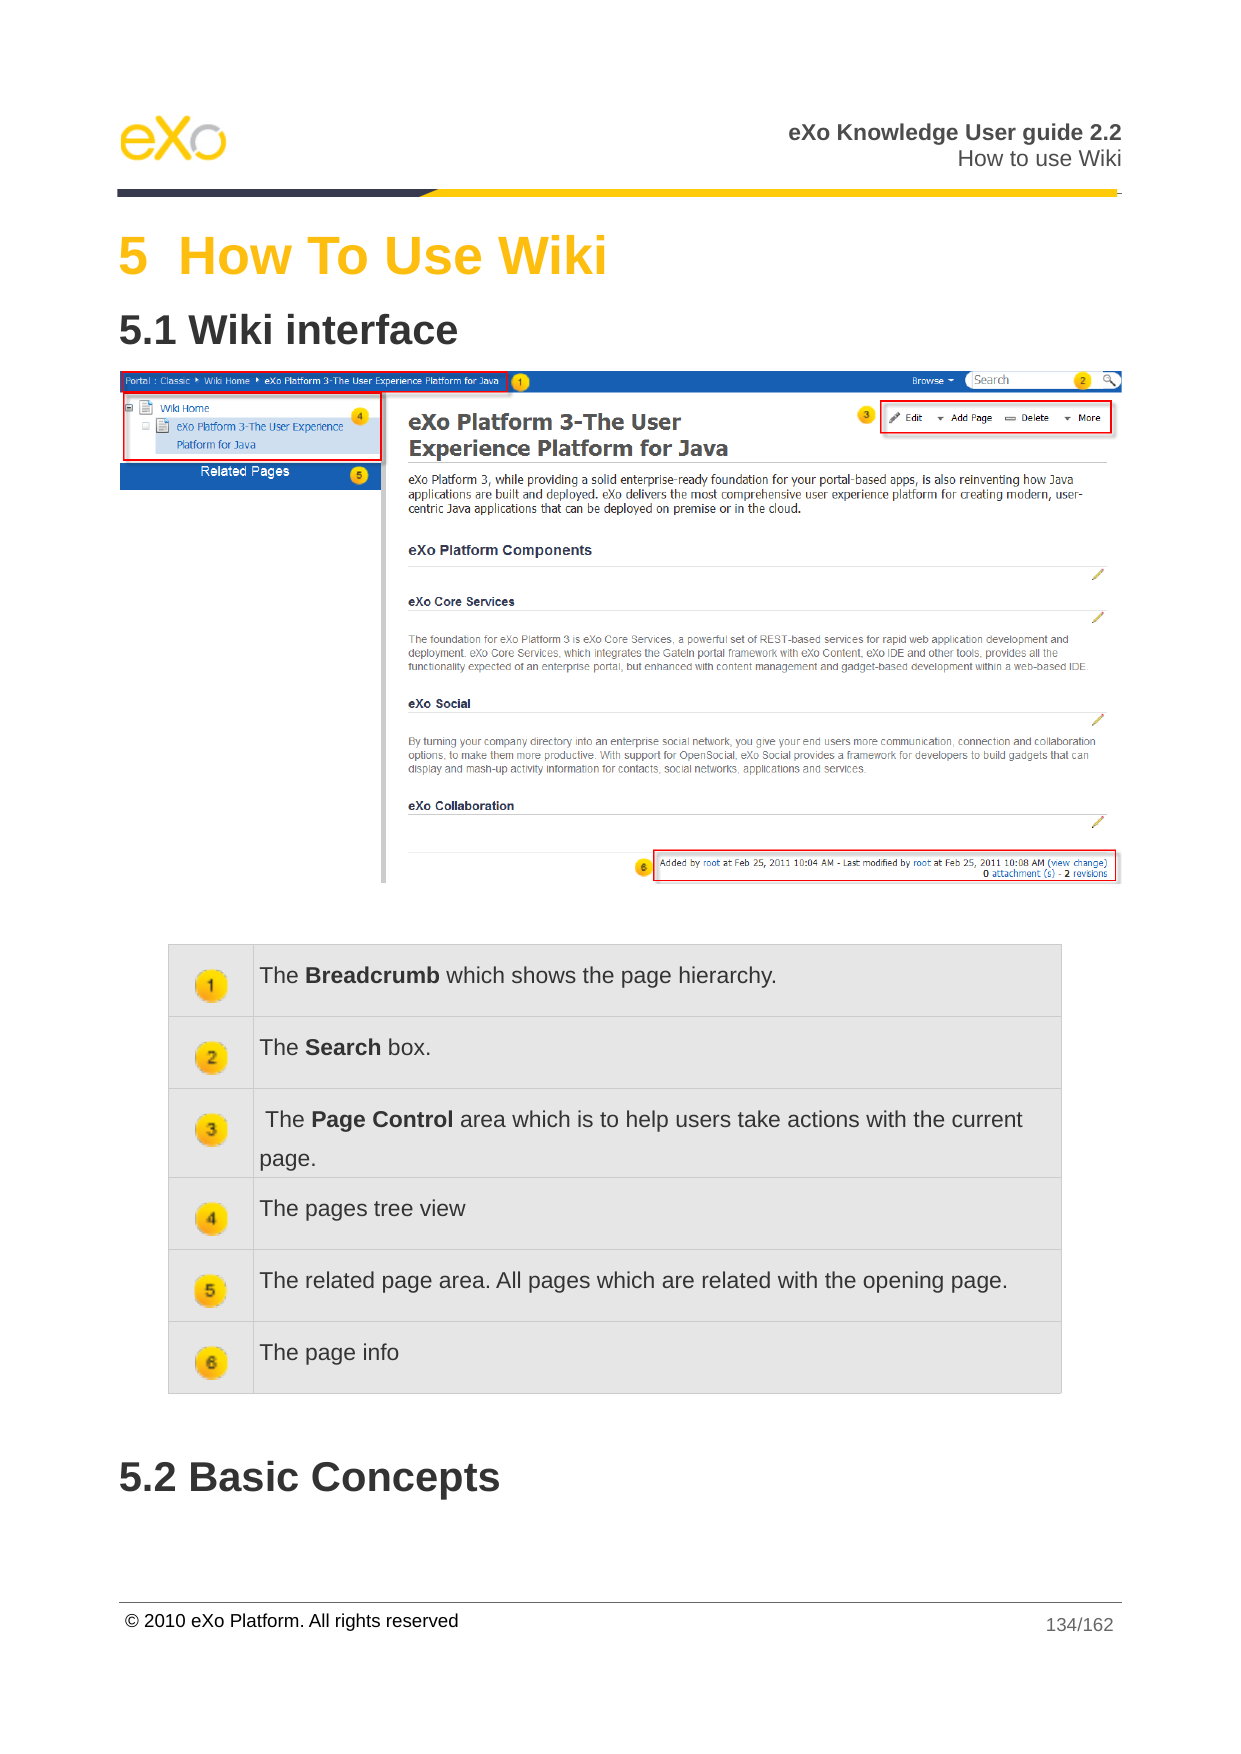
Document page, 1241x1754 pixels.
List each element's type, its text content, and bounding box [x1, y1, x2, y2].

picture [117, 189, 1118, 197]
table_cell [169, 1089, 253, 1177]
table_header [169, 945, 253, 1016]
subtitle How To Use Wiki [118, 223, 1122, 286]
picture [194, 1041, 228, 1075]
table_cell The pages tree view [254, 1178, 1061, 1249]
picture [194, 1274, 228, 1308]
table_cell [169, 1250, 253, 1321]
subtitle Wiki interface [118, 305, 1122, 353]
table_cell [169, 1178, 253, 1249]
table_cell [169, 1322, 253, 1393]
table_cell The related page area. All pages which are related with the opening page. [254, 1250, 1061, 1321]
picture [194, 1202, 228, 1236]
subtitle Basic Concepts [118, 1452, 1122, 1500]
table_cell The Search box. [254, 1017, 1061, 1088]
picture [118, 371, 1122, 884]
picture [120, 115, 227, 161]
table_header The Breadcrumb which shows the page hierarchy. [254, 945, 1061, 1016]
table_cell The page info [254, 1322, 1061, 1393]
table_cell [169, 1017, 253, 1088]
picture [194, 1113, 228, 1147]
table_cell The Page Control area which is to help users take actions with the current page. [254, 1089, 1061, 1177]
picture [194, 969, 228, 1003]
picture [194, 1346, 228, 1380]
